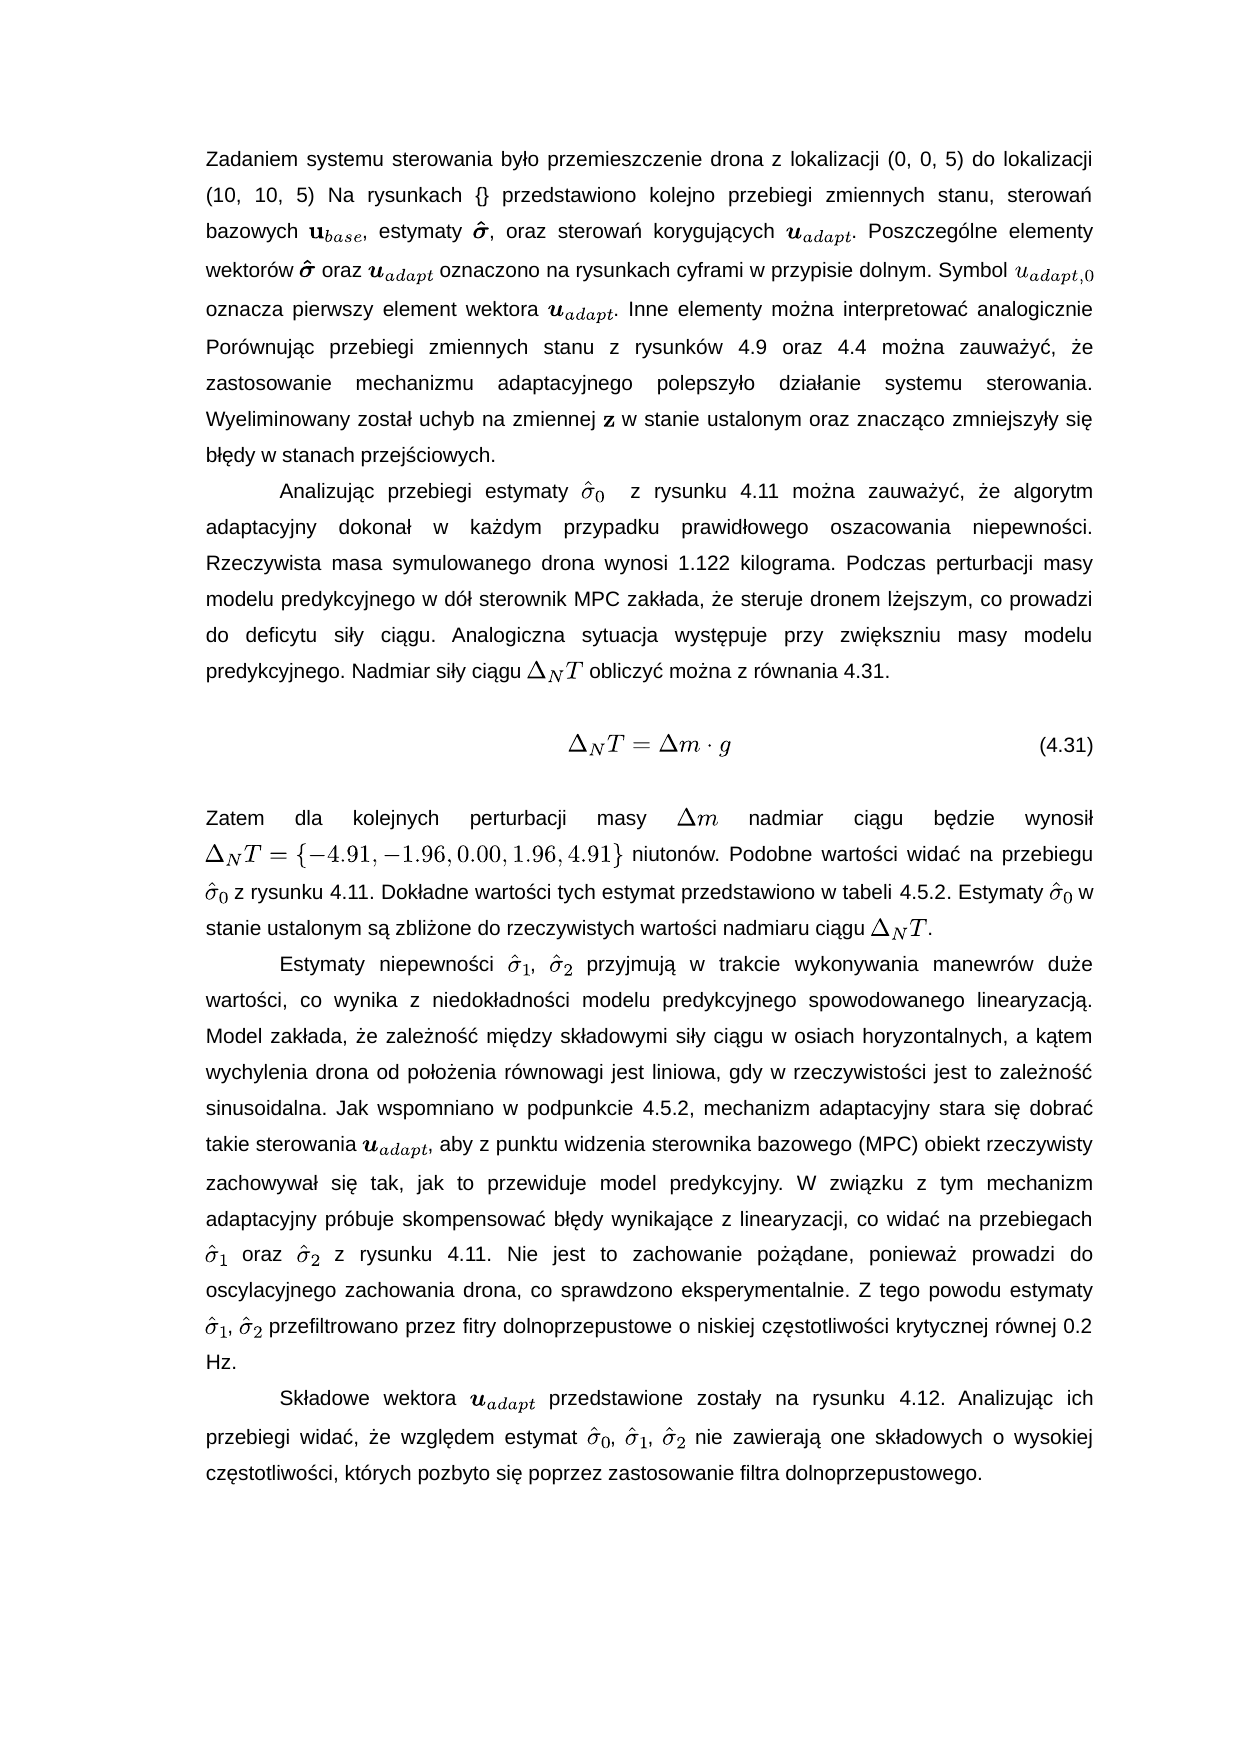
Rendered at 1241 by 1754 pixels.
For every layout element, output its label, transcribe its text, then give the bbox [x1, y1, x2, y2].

text Analizując przebiegi estymaty z rysunku 4.11 można zauważyć, że algorytm adaptacyjny dokonał w każdym przypadku prawidłowego oszacowania niepewności. Rzeczywista masa symulowanego drona wynosi 1.122 kilograma. Podczas perturbacji masy modelu predykcyjnego w dół sterownik MPC zakłada, że steruje dronem lżejszym, co prowadzi do deficytu siły ciągu. Analogiczna sytuacja występuje przy zwiększniu masy modelu predykcyjnego. Nadmiar siły ciągu obliczyć można z równania 4.31. [206, 479, 1093, 683]
text Składowe wektora przedstawione zostały na rysunku 4.12. Analizując ich przebiegi widać, że względem estymat , , nie zawierają one składowych o wysokiej częstotliwości, których pozbyto się poprzez zastosowanie filtra dolnoprzepustowego. [206, 1386, 1093, 1485]
text Estymaty niepewności , przyjmują w trakcie wykonywania manewrów duże wartości, co wynika z niedokładności modelu predykcyjnego spowodowanego linearyzacją. Model zakłada, że zależność między składowymi siły ciągu w osiach horyzontalnych, a kątem wychylenia drona od położenia równowagi jest liniowa, gdy w rzeczywistości jest to zależność sinusoidalna. Jak wspomniano w podpunkcie 4.5.2, mechanizm adaptacyjny stara się dobrać takie sterowania , aby z punktu widzenia sterownika bazowego (MPC) obiekt rzeczywisty zachowywał się tak, jak to przewiduje model predykcyjny. W związku z tym mechanizm adaptacyjny próbuje skompensować błędy wynikające z linearyzacji, co widać na przebiegach oraz z rysunku 4.11. Nie jest to zachowanie pożądane, ponieważ prowadzi do oscylacyjnego zachowania drona, co sprawdzono eksperymentalnie. Z tego powodu estymaty , przefiltrowano przez fitry dolnoprzepustowe o niskiej częstotliwości krytycznej równej 0.2 Hz. [206, 952, 1093, 1374]
text Zadaniem systemu sterowania było przemieszczenie drona z lokalizacji (0, 0, 5) do lokalizacji (10, 10, 5) Na rysunkach {} przedstawiono kolejno przebiegi zmiennych stanu, sterowań bazowych , estymaty , oraz sterowań korygujących . Poszczególne elementy wektorów oraz oznaczono na rysunkach cyframi w przypisie dolnym. Symbol oznacza pierwszy element wektora . Inne elementy można interpretować analogicznie Porównując przebiegi zmiennych stanu z rysunków 4.9 oraz 4.4 można zauważyć, że zastosowanie mechanizmu adaptacyjnego polepszyło działanie systemu sterowania. Wyeliminowany został uchyb na zmiennej w stanie ustalonym oraz znacząco zmniejszyły się błędy w stanach przejściowych. [206, 147, 1093, 467]
text (4.31) [206, 732, 1093, 757]
text Zatem dla kolejnych perturbacji masy nadmiar ciągu będzie wynosił niutonów. Podobne wartości widać na przebiegu z rysunku 4.11. Dokładne wartości tych estymat przedstawiono w tabeli 4.5.2. Estymaty w stanie ustalonym są zbliżone do rzeczywistych wartości nadmiaru ciągu . [206, 806, 1093, 940]
